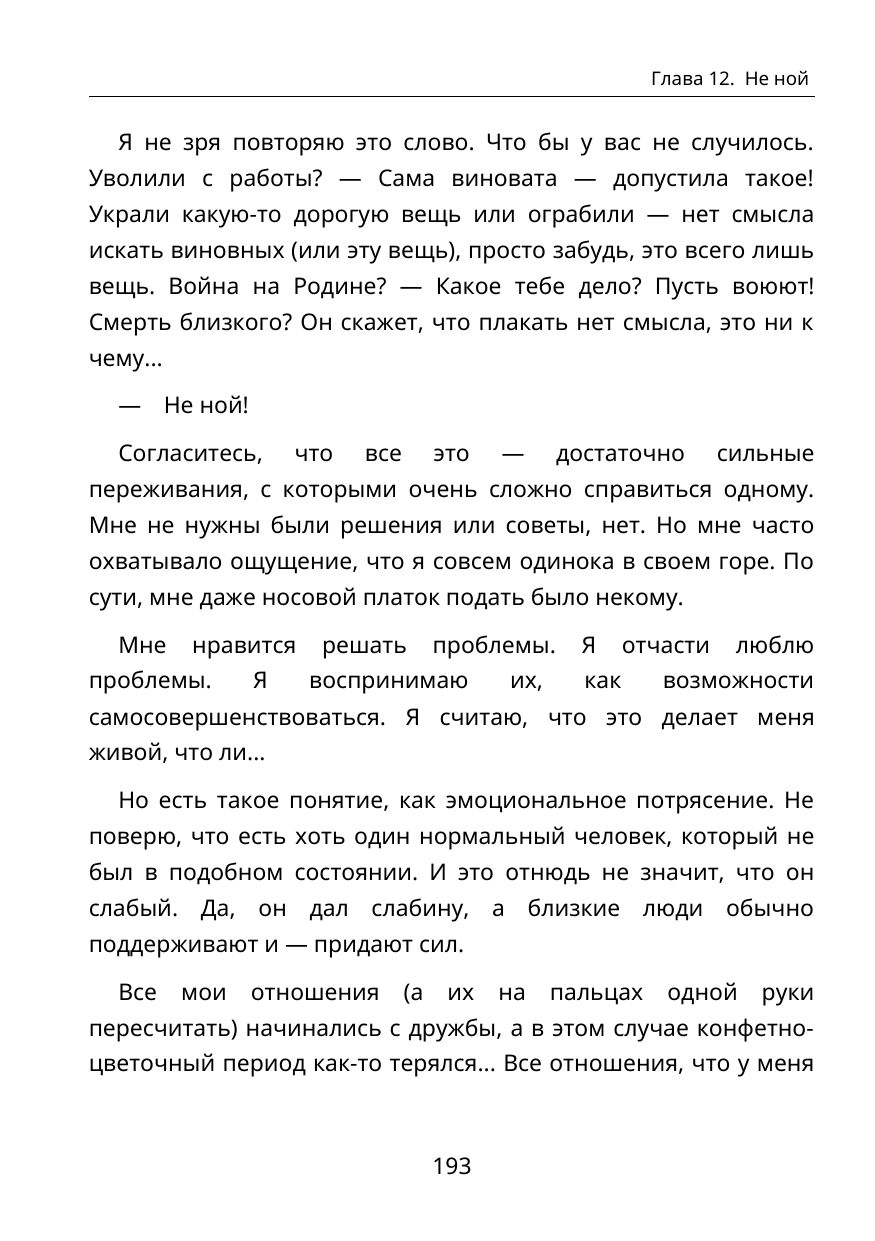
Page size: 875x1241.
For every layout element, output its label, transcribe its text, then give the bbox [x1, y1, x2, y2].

text Согласитесь, что все это — достаточно сильные переживания, с которыми очень сложно справиться одному. Мне не нужны были решения или советы, нет. Но мне часто охватывало ощущение, что я совсем одинока в своем горе. По сути, мне даже носовой платок подать было некому. [88, 437, 815, 612]
text Мне нравится решать проблемы. Я отчасти люблю проблемы. Я воспринимаю их, как возможности самосовершенствоваться. Я считаю, что это делает меня живой, что ли... [88, 628, 815, 768]
text Все мои отношения (а их на пальцах одной руки пересчитать) начинались с дружбы, а в этом случае конфетно-цветочный период как-то терялся... Все отношения, что у меня [88, 976, 815, 1079]
text Я не зря повторяю это слово. Что бы у вас не случилось. Уволили с работы? — Сама виновата — допустила такое! Украли какую-то дорогую вещь или ограбили — нет смысла искать виновных (или эту вещь), просто забудь, это всего лишь вещь. Война на Родине? — Какое тебе дело? Пусть воюют! Смерть близкого? Он скажет, что плакать нет смысла, это ни к чему... [88, 126, 815, 373]
list Не ной! [88, 389, 815, 421]
text Но есть такое понятие, как эмоциональное потрясение. Не поверю, что есть хоть один нормальный человек, который не был в подобном состоянии. И это отнюдь не значит, что он слабый. Да, он дал слабину, а близкие люди обычно поддерживают и — придают сил. [88, 784, 815, 959]
